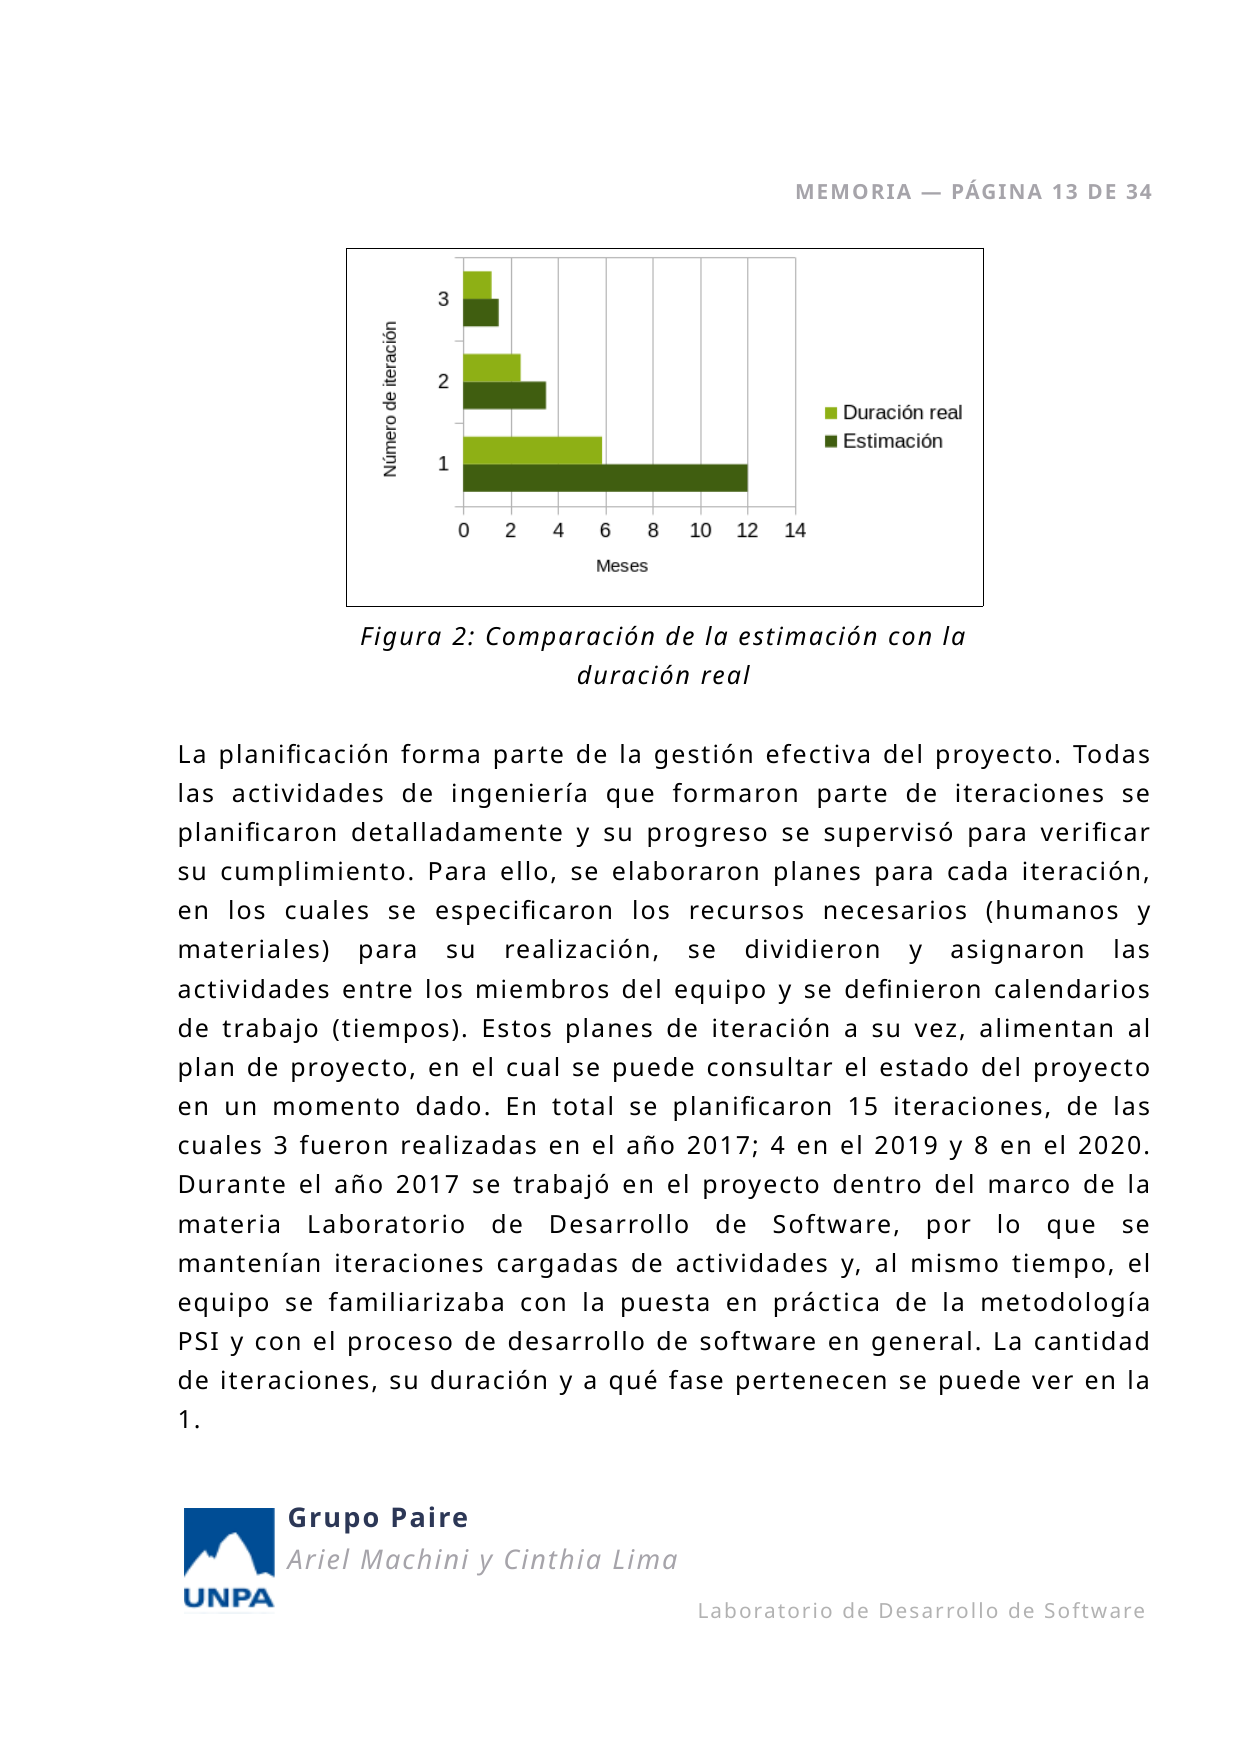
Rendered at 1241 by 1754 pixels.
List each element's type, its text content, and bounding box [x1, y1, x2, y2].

picture [348, 250, 981, 604]
text Figura 2: Comparación de la estimación con la duración real [346, 607, 983, 692]
picture [184, 1508, 275, 1614]
text La planificación forma parte de la gestión efectiva del proyecto. Todas las actividades de ingeniería que formaron parte de iteraciones se planificaron detalladamente y su progreso se supervisó para verificar su cumplimiento. Para ello, se elaboraron planes para cada iteración, en los cuales se especificaron los recursos necesarios (humanos y materiales) para su realización, se dividieron y asignaron las actividades entre los miembros del equipo y se definieron calendarios de trabajo (tiempos). Estos planes de iteración a su vez, alimentan al plan de proyecto, en el cual se puede consultar el estado del proyecto en un momento dado. En total se planificaron 15 iteraciones, de las cuales 3 fueron realizadas en el año 2017; 4 en el 2019 y 8 en el 2020. Durante el año 2017 se trabajó en el proyecto dentro del marco de la materia Laboratorio de Desarrollo de Software, por lo que se mantenían iteraciones cargadas de actividades y, al mismo tiempo, el equipo se familiarizaba con la puesta en práctica de la metodología PSI y con el proceso de desarrollo de software en general. La cantidad de iteraciones, su duración y a qué fase pertenecen se puede ver en la 1. [177, 736, 1152, 1436]
